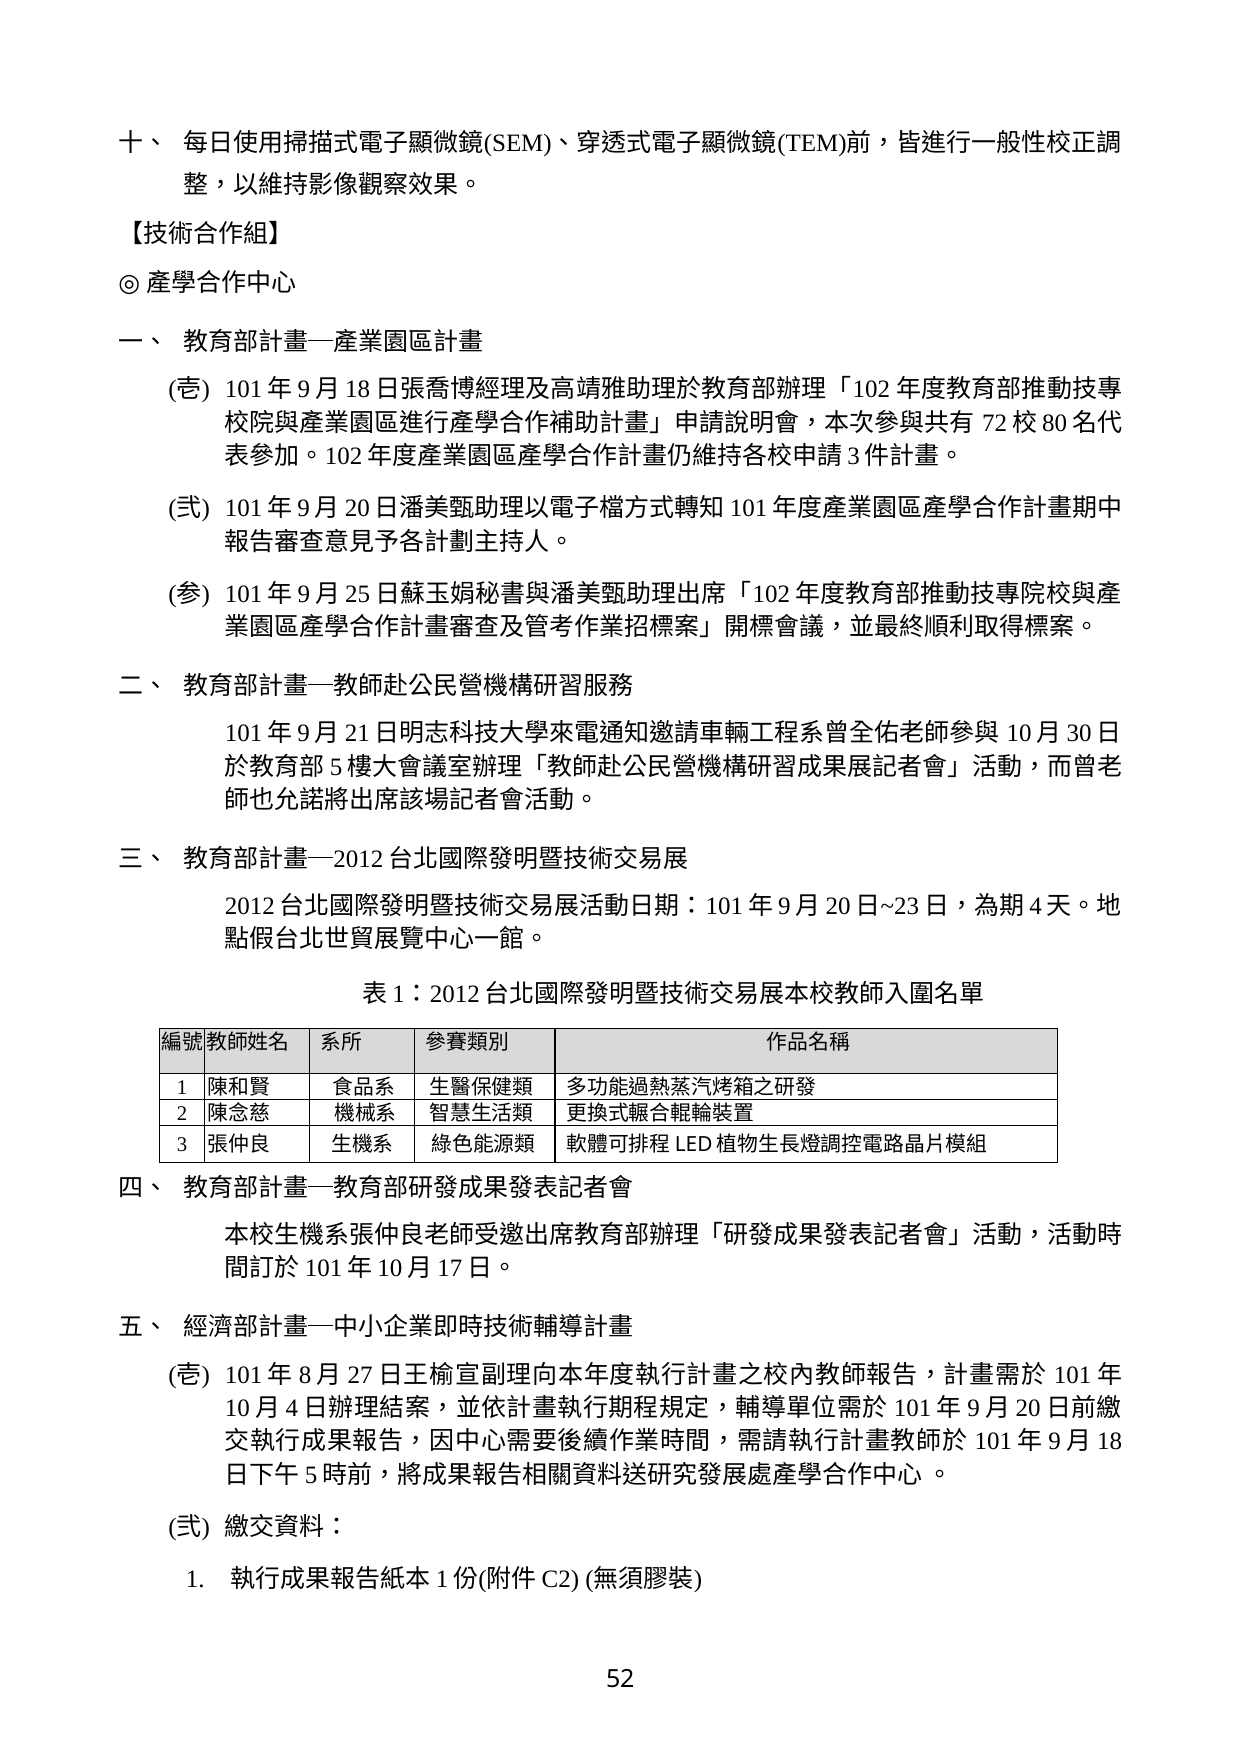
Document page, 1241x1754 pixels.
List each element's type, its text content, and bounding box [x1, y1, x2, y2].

table_header 系所 [310, 1029, 414, 1073]
table_cell 生醫保健類 [415, 1074, 554, 1099]
table_cell 智慧生活類 [415, 1100, 554, 1125]
list 101年9月18日張喬博經理及高靖雅助理於教育部辦理「102 年度教育部推動技專校院與產業園區進行產學合作補助計畫」申請說明會，本次參與共有72校80名代表參加。102年度產業園區產學合作計畫仍維持各校申請3件計畫。 [168, 371, 1122, 471]
list 101年9月20日潘美甄助理以電子檔方式轉知101年度產業園區產學合作計畫期中報告審查意見予各計劃主持人。 [168, 490, 1122, 557]
text ◎ 產學合作中心 [118, 263, 1127, 299]
list 每日使用掃描式電子顯微鏡(SEM)、穿透式電子顯微鏡(TEM)前，皆進行一般性校正調整，以維持影像觀察效果。 [118, 118, 1122, 201]
table_cell 綠色能源類 [415, 1126, 554, 1162]
list 執行成果報告紙本1份(附件C2) (無須膠裝) [186, 1561, 1122, 1594]
table_cell 陳和賢 [205, 1074, 309, 1099]
list 101年8月27日王榆宣副理向本年度執行計畫之校內教師報告，計畫需於101年10月4日辦理結案，並依計畫執行期程規定，輔導單位需於101年9月20日前繳交執行成果報告，因中心需要後續作業時間，需請執行計畫教師於101年9月18日下午5時前，將成果報告相關資料送研究發展處產學合作中心 。 [168, 1356, 1122, 1490]
table_cell 機械系 [310, 1100, 414, 1125]
list 教育部計畫─教育部研發成果發表記者會 [118, 1163, 1122, 1204]
text 表1：2012台北國際發明暨技術交易展本校教師入圍名單 [224, 973, 1122, 1009]
table_header 編號 [160, 1029, 204, 1073]
table_cell 更換式輾合輥輪裝置 [556, 1100, 1057, 1125]
table_cell 2 [160, 1100, 204, 1125]
table_cell 生機系 [310, 1126, 414, 1162]
table_cell 張仲良 [205, 1126, 309, 1162]
table_cell 1 [160, 1074, 204, 1099]
table_cell 多功能過熱蒸汽烤箱之研發 [556, 1074, 1057, 1099]
text 本校生機系張仲良老師受邀出席教育部辦理「研發成果發表記者會」活動，活動時間訂於101年10月17日。 [224, 1217, 1122, 1283]
table_header 作品名稱 [556, 1029, 1057, 1073]
list 教育部計畫─產業園區計畫 [118, 317, 1122, 359]
list 教育部計畫─教師赴公民營機構研習服務 [118, 661, 1122, 702]
list 教育部計畫─2012台北國際發明暨技術交易展 [118, 834, 1122, 875]
list 繳交資料： [168, 1508, 1122, 1542]
table_header 教師姓名 [205, 1029, 309, 1073]
table_cell 3 [160, 1126, 204, 1162]
text 101年9月21日明志科技大學來電通知邀請車輛工程系曾全佑老師參與10月30日於教育部5樓大會議室辦理「教師赴公民營機構研習成果展記者會」活動，而曾老師也允諾將出席該場記者會活動。 [224, 715, 1122, 815]
table_cell 軟體可排程LED植物生長燈調控電路晶片模組 [556, 1126, 1057, 1162]
table_cell 食品系 [310, 1074, 414, 1099]
text 2012台北國際發明暨技術交易展活動日期：101年9月20日~23日，為期4天。地點假台北世貿展覽中心一館。 [224, 888, 1122, 954]
table_cell 陳念慈 [205, 1100, 309, 1125]
list 101年9月25日蘇玉娟秘書與潘美甄助理出席「102年度教育部推動技專院校與產業園區產學合作計畫審查及管考作業招標案」開標會議，並最終順利取得標案。 [168, 575, 1122, 642]
list 經濟部計畫─中小企業即時技術輔導計畫 [118, 1302, 1122, 1344]
table_header 參賽類別 [415, 1029, 554, 1073]
text 【技術合作組】 [118, 214, 1122, 250]
